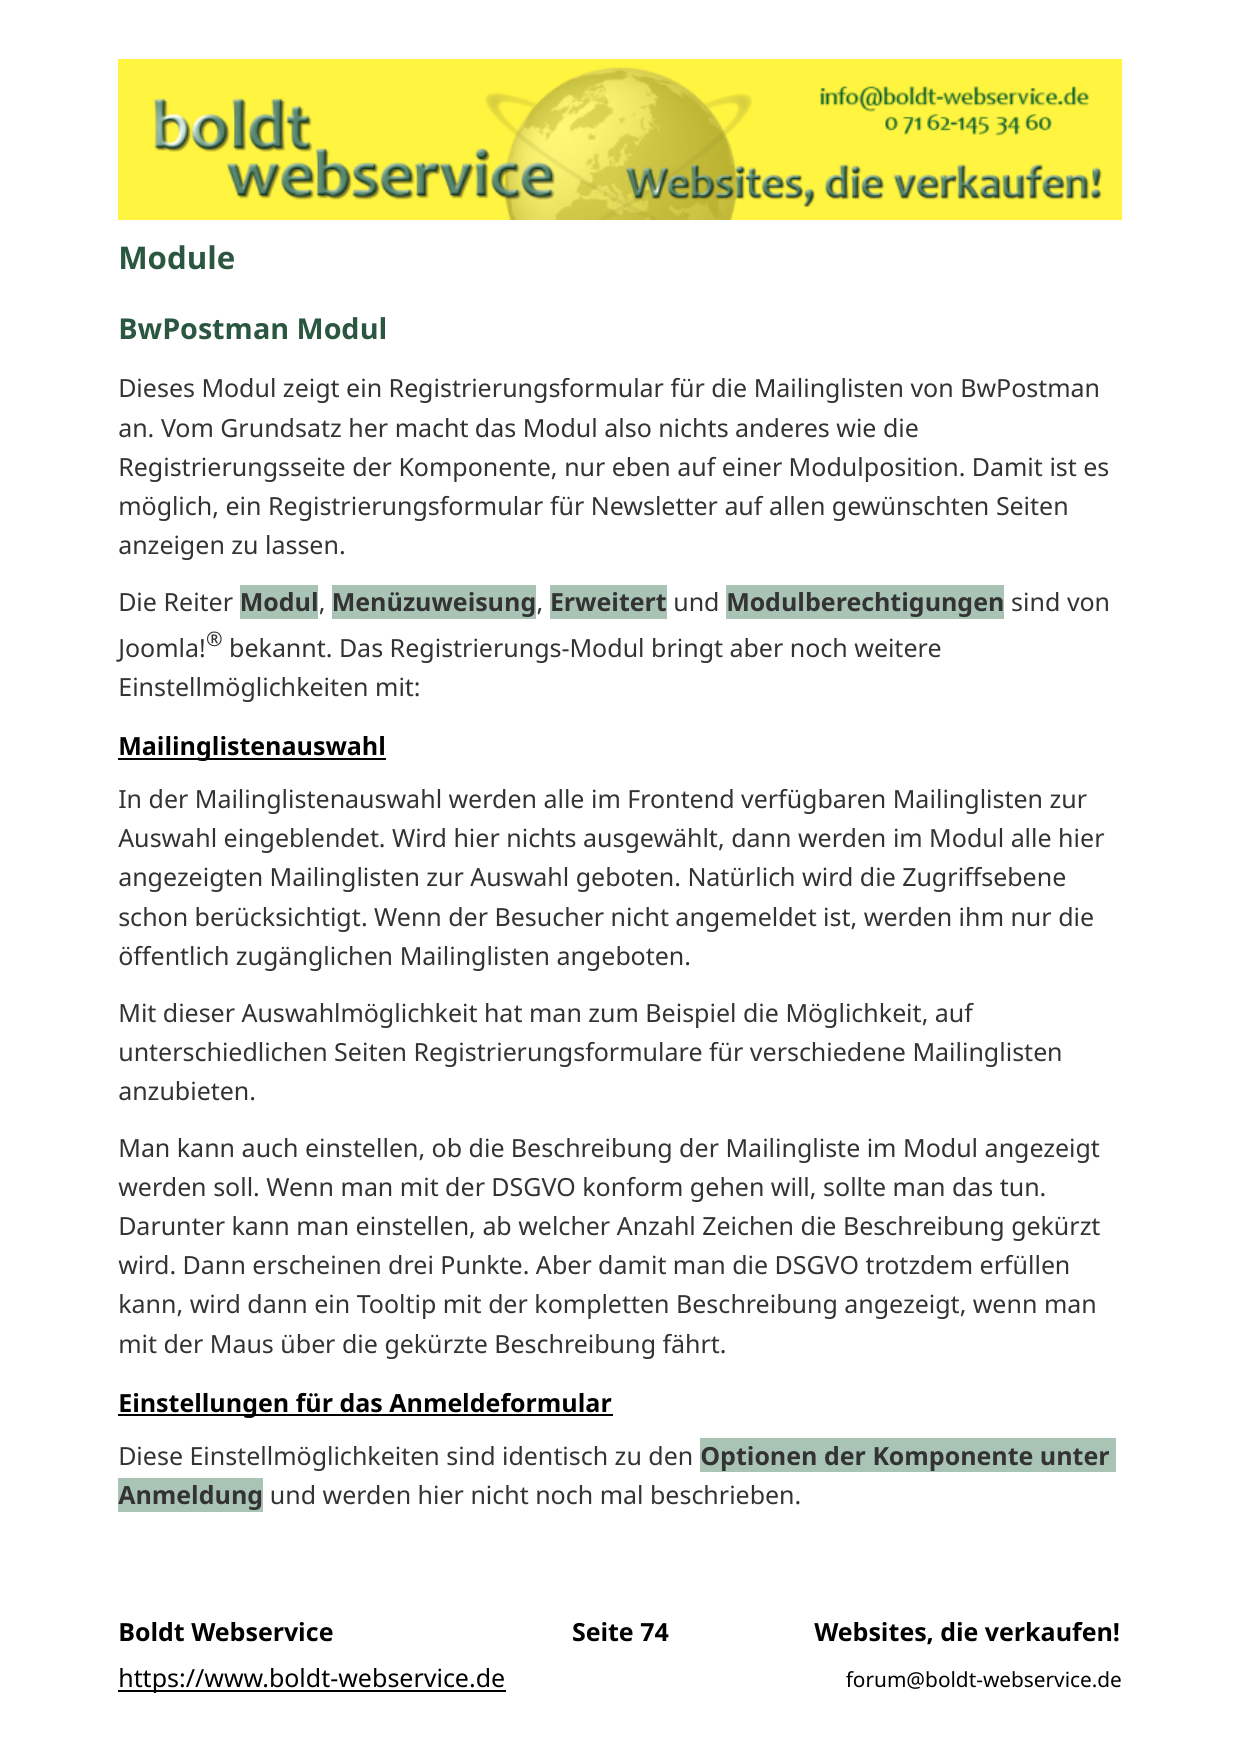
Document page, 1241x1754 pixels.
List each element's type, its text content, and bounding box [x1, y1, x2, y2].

subtitle Mailinglistenauswahl [118, 726, 1122, 764]
text Man kann auch einstellen, ob die Beschreibung der Mailingliste im Modul angezeigt werden soll. Wenn man mit der DSGVO konform gehen will, sollte man das tun. Darunter kann man einstellen, ab welcher Anzahl Zeichen die Beschreibung gekürzt wird. Dann erscheinen drei Punkte. Aber damit man die DSGVO trotzdem erfüllen kann, wird dann ein Tooltip mit der kompletten Beschreibung angezeigt, wenn man mit der Maus über die gekürzte Beschreibung fährt. [118, 1130, 1122, 1360]
subtitle BwPostman Modul [118, 308, 1122, 347]
picture [118, 59, 1123, 220]
text In der Mailinglistenauswahl werden alle im Frontend verfügbaren Mailinglisten zur Auswahl eingeblendet. Wird hier nichts ausgewählt, dann werden im Modul alle hier angezeigten Mailinglisten zur Auswahl geboten. Natürlich wird die Zugriffsebene schon berücksichtigt. Wenn der Besucher nicht angemeldet ist, werden ihm nur die öffentlich zugänglichen Mailinglisten angeboten. [118, 782, 1122, 972]
subtitle Einstellungen für das Anmeldeformular [118, 1383, 1122, 1421]
text Mit dieser Auswahlmöglichkeit hat man zum Beispiel die Möglichkeit, auf unterschiedlichen Seiten Registrierungsformulare für verschiedene Mailinglisten anzubieten. [118, 995, 1122, 1108]
text Diese Einstellmöglichkeiten sind identisch zu den Optionen der Komponente unter Anmeldung und werden hier nicht noch mal beschrieben. [118, 1438, 1122, 1512]
subtitle Module [118, 236, 1122, 279]
text Die Reiter Modul, Menüzuweisung, Erweitert und Modulberechtigungen sind von Joomla!® bekannt. Das Registrierungs-Modul bringt aber noch weitere Einstellmöglichkeiten mit: [118, 585, 1122, 704]
text Dieses Modul zeigt ein Registrierungsformular für die Mailinglisten von BwPostman an. Vom Grundsatz her macht das Modul also nichts anderes wie die Registrierungsseite der Komponente, nur eben auf einer Modulposition. Damit ist es möglich, ein Registrierungsformular für Newsletter auf allen gewünschten Seiten anzeigen zu lassen. [118, 371, 1122, 562]
